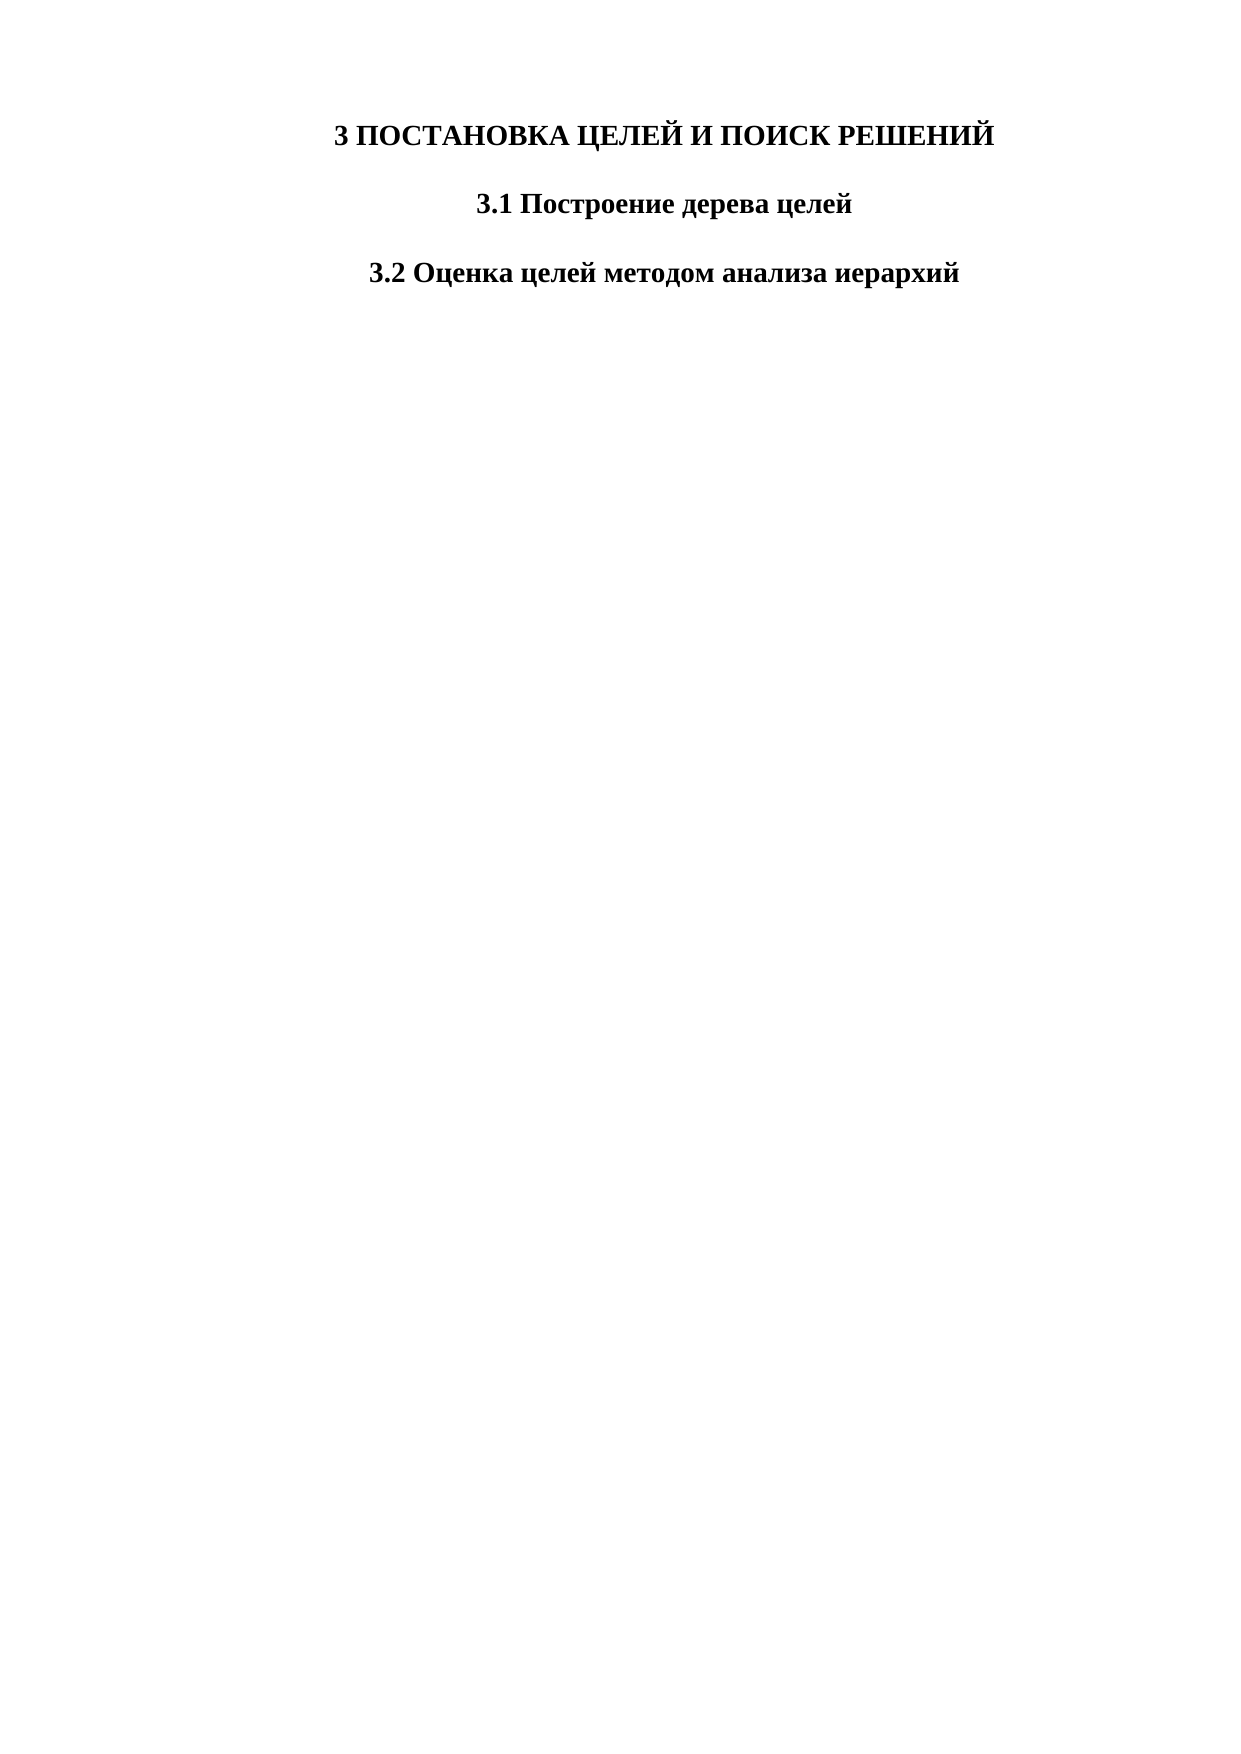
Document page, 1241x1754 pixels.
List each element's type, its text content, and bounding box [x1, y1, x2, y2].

subtitle 3.2 Оценка целей методом анализа иерархий [177, 255, 1152, 288]
subtitle 3 ПОСТАНОВКА ЦЕЛЕЙ И ПОИСК РЕШЕНИЙ [177, 118, 1152, 152]
subtitle 3.1 Построение дерева целей [177, 186, 1152, 220]
